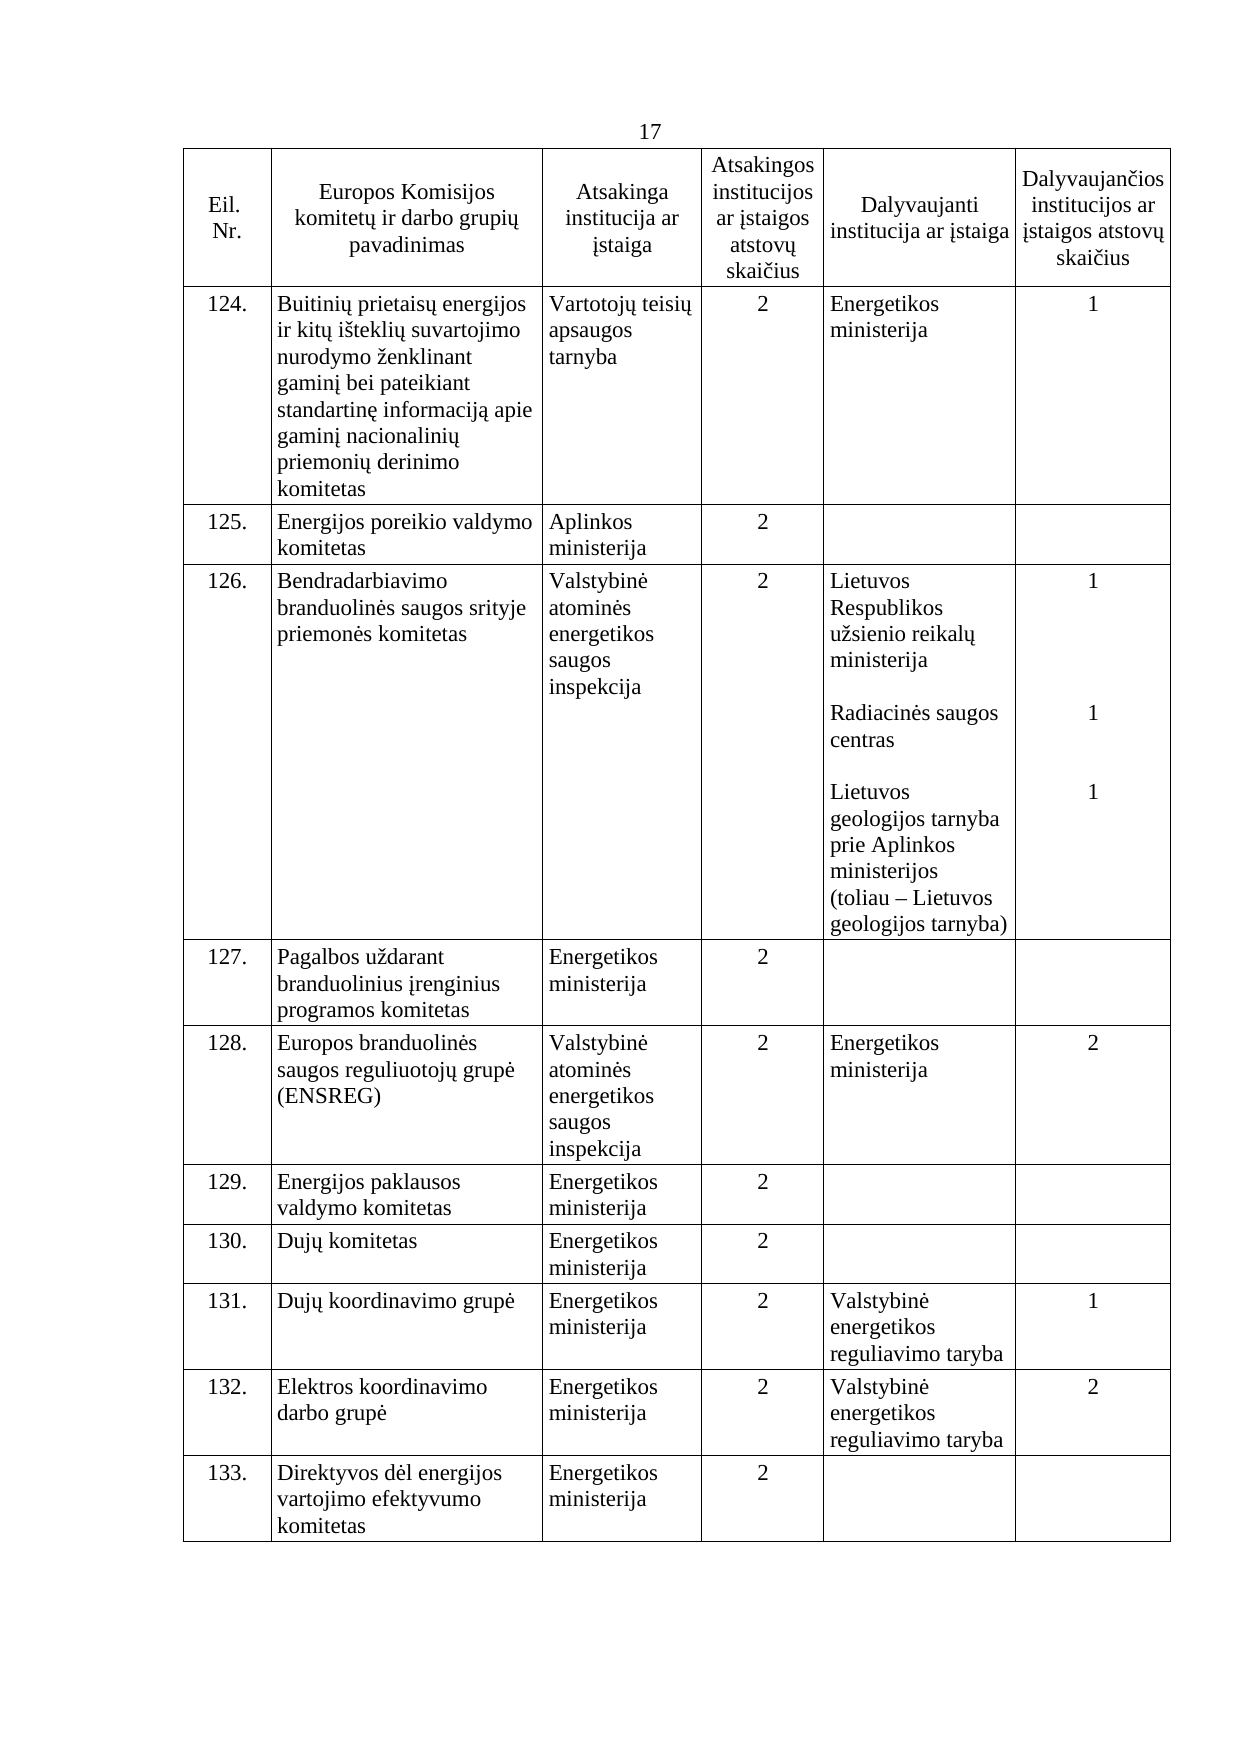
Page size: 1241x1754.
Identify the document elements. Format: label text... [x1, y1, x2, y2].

table_cell Energetikos ministerija [824, 287, 1015, 504]
table_cell 2 [702, 1456, 823, 1541]
table_cell Energetikos ministerija [543, 1165, 701, 1223]
table_cell [1016, 505, 1170, 563]
table_cell 128. [184, 1026, 271, 1164]
table_cell 1 [1016, 1284, 1170, 1369]
table_cell Dujų koordinavimo grupė [272, 1284, 542, 1369]
table_cell 126. [184, 565, 271, 939]
table_cell Valstybinė energetikos reguliavimo taryba [824, 1370, 1015, 1455]
table_cell [1016, 940, 1170, 1025]
table_cell Lietuvos Respublikos užsienio reikalų ministerija Radiacinės saugos centras Lietuvos geologijos tarnyba prie Aplinkos ministerijos (toliau – Lietuvos geologijos tarnyba) [824, 565, 1015, 939]
table_cell Energijos poreikio valdymo komitetas [272, 505, 542, 563]
table_cell 2 [702, 1026, 823, 1164]
table_header Europos Komisijos komitetų ir darbo grupių pavadinimas [272, 149, 542, 286]
table_cell Energetikos ministerija [543, 940, 701, 1025]
table_cell 2 [702, 1225, 823, 1283]
table_cell Energetikos ministerija [543, 1370, 701, 1455]
table_cell Bendradarbiavimo branduolinės saugos srityje priemonės komitetas [272, 565, 542, 939]
table_cell 2 [702, 505, 823, 563]
table_cell 131. [184, 1284, 271, 1369]
table_cell Elektros koordinavimo darbo grupė [272, 1370, 542, 1455]
table_cell 129. [184, 1165, 271, 1223]
table_cell 2 [702, 1370, 823, 1455]
table_cell Energetikos ministerija [824, 1026, 1015, 1164]
table_cell Valstybinė energetikos reguliavimo taryba [824, 1284, 1015, 1369]
table_cell Valstybinė atominės energetikos saugos inspekcija [543, 1026, 701, 1164]
table_cell Energijos paklausos valdymo komitetas [272, 1165, 542, 1223]
table_cell Aplinkos ministerija [543, 505, 701, 563]
table_cell 132. [184, 1370, 271, 1455]
table_cell 130. [184, 1225, 271, 1283]
table_cell [824, 1165, 1015, 1223]
table_cell 2 [702, 1284, 823, 1369]
table_header Dalyvaujančios institucijos ar įstaigos atstovų skaičius [1016, 149, 1170, 286]
table_cell [824, 940, 1015, 1025]
table_cell Energetikos ministerija [543, 1456, 701, 1541]
table_cell Direktyvos dėl energijos vartojimo efektyvumo komitetas [272, 1456, 542, 1541]
table_cell 2 [1016, 1370, 1170, 1455]
table_cell Buitinių prietaisų energijos ir kitų išteklių suvartojimo nurodymo ženklinant gaminį bei pateikiant standartinę informaciją apie gaminį nacionalinių priemonių derinimo komitetas [272, 287, 542, 504]
table_cell Europos branduolinės saugos reguliuotojų grupė (ENSREG) [272, 1026, 542, 1164]
table_cell Energetikos ministerija [543, 1225, 701, 1283]
table_header Atsakinga institucija ar įstaiga [543, 149, 701, 286]
table_cell 1 1 1 [1016, 565, 1170, 939]
table_cell 2 [1016, 1026, 1170, 1164]
table_cell [824, 505, 1015, 563]
table_cell Valstybinė atominės energetikos saugos inspekcija [543, 565, 701, 939]
table_cell 2 [702, 940, 823, 1025]
table_header Dalyvaujanti institucija ar įstaiga [824, 149, 1015, 286]
table_cell [1016, 1456, 1170, 1541]
table_cell 1 [1016, 287, 1170, 504]
table_header Atsakingos institucijos ar įstaigos atstovų skaičius [702, 149, 823, 286]
table_cell 2 [702, 565, 823, 939]
table_cell 127. [184, 940, 271, 1025]
table_cell Vartotojų teisių apsaugos tarnyba [543, 287, 701, 504]
table_cell 124. [184, 287, 271, 504]
table_cell Energetikos ministerija [543, 1284, 701, 1369]
table_cell 2 [702, 287, 823, 504]
table_cell 125. [184, 505, 271, 563]
table_cell [824, 1225, 1015, 1283]
table_cell Pagalbos uždarant branduolinius įrenginius programos komitetas [272, 940, 542, 1025]
table_cell [1016, 1225, 1170, 1283]
table_cell Dujų komitetas [272, 1225, 542, 1283]
table_cell [824, 1456, 1015, 1541]
table_cell [1016, 1165, 1170, 1223]
table_cell 133. [184, 1456, 271, 1541]
table_cell 2 [702, 1165, 823, 1223]
table_header Eil. Nr. [184, 149, 271, 286]
